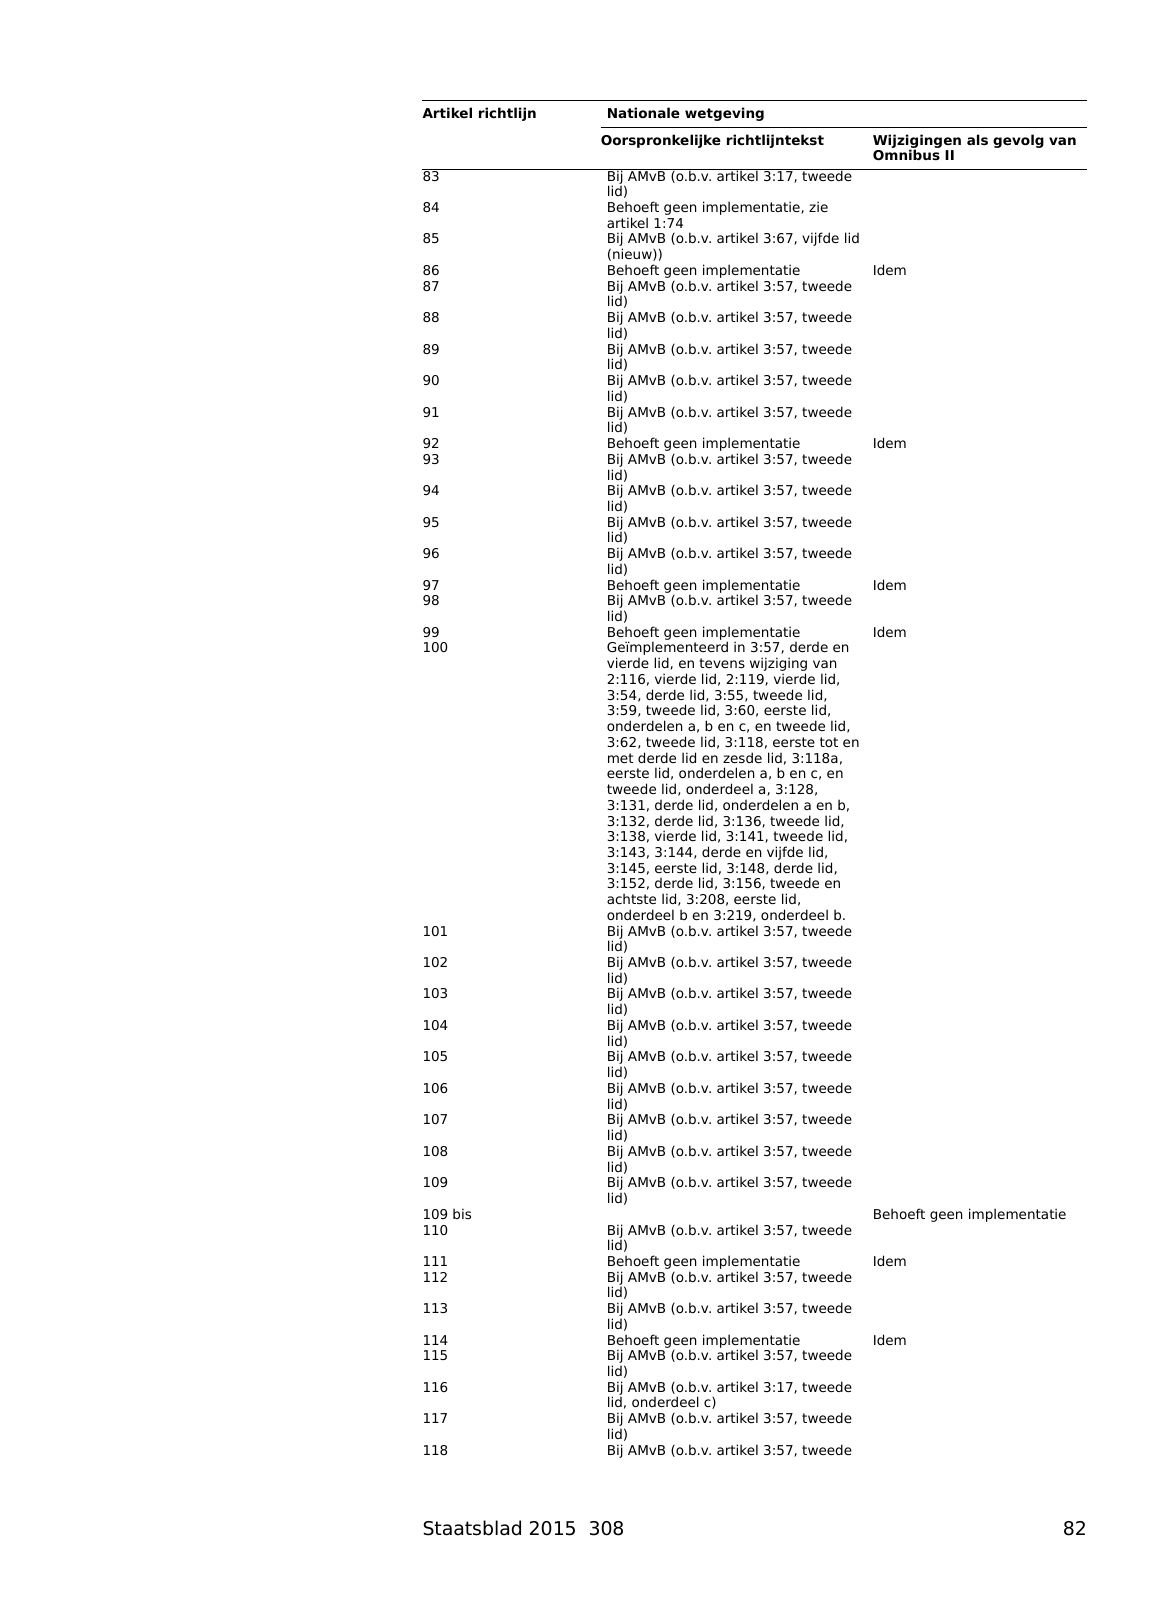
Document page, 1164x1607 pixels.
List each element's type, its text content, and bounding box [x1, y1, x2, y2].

table_cell Behoeft geen implementatie [601, 436, 867, 452]
table_cell Bij AMvB (o.b.v. artikel 3:17, tweede lid) [601, 170, 867, 200]
table_cell [867, 1411, 1087, 1442]
table_cell 112 [422, 1270, 601, 1301]
table_cell 113 [422, 1301, 601, 1332]
table_cell [867, 1049, 1087, 1081]
table_cell 115 [422, 1348, 601, 1379]
table_cell [867, 1443, 1087, 1458]
table_cell Bij AMvB (o.b.v. artikel 3:57, tweede lid) [601, 452, 867, 483]
table_cell Bij AMvB (o.b.v. artikel 3:57, tweede lid) [601, 1175, 867, 1207]
table_cell 110 [422, 1222, 601, 1254]
table_cell Idem [867, 263, 1087, 278]
table_cell [867, 170, 1087, 200]
table_cell 93 [422, 452, 601, 483]
table_cell [867, 279, 1087, 310]
table_cell 95 [422, 515, 601, 546]
table_cell [867, 1270, 1087, 1301]
table_cell [867, 1081, 1087, 1112]
table_cell 91 [422, 404, 601, 436]
table_cell 107 [422, 1112, 601, 1144]
table_cell Bij AMvB (o.b.v. artikel 3:57, tweede lid) [601, 986, 867, 1018]
table_cell Idem [867, 625, 1087, 640]
table_cell 94 [422, 483, 601, 514]
table_cell [867, 986, 1087, 1018]
table_cell Bij AMvB (o.b.v. artikel 3:57, tweede lid) [601, 546, 867, 577]
table_cell Behoeft geen implementatie [601, 263, 867, 278]
table_cell 99 [422, 625, 601, 640]
table_cell [867, 1348, 1087, 1379]
table_cell 92 [422, 436, 601, 452]
table_cell [867, 231, 1087, 263]
table_cell Bij AMvB (o.b.v. artikel 3:57, tweede lid) [601, 1112, 867, 1144]
table_cell [867, 1380, 1087, 1411]
table_cell Bij AMvB (o.b.v. artikel 3:57, tweede lid) [601, 593, 867, 624]
table_cell Oorspronkelijke richtlijntekst [601, 128, 867, 168]
table_cell Idem [867, 436, 1087, 452]
table_cell [867, 1112, 1087, 1144]
table_cell 88 [422, 310, 601, 341]
table_cell Bij AMvB (o.b.v. artikel 3:57, tweede lid) [601, 404, 867, 436]
table_cell 100 [422, 640, 601, 923]
table_cell Idem [867, 578, 1087, 593]
table_cell Bij AMvB (o.b.v. artikel 3:57, tweede lid) [601, 1270, 867, 1301]
table_cell 116 [422, 1380, 601, 1411]
table_cell 98 [422, 593, 601, 624]
table_cell [867, 452, 1087, 483]
table_cell Idem [867, 1333, 1087, 1348]
table_cell 105 [422, 1049, 601, 1081]
table_cell 103 [422, 986, 601, 1018]
table_cell Behoeft geen implementatie [867, 1207, 1087, 1222]
table_cell [867, 593, 1087, 624]
table_cell Bij AMvB (o.b.v. artikel 3:57, tweede lid) [601, 1144, 867, 1175]
table_cell 83 [422, 170, 601, 200]
table_header Artikel richtlijn [422, 101, 601, 168]
table_cell [867, 404, 1087, 436]
table_cell [867, 483, 1087, 514]
table_cell Behoeft geen implementatie [601, 1254, 867, 1269]
table_header Nationale wetgeving [601, 101, 1087, 127]
table_cell [867, 1018, 1087, 1049]
table_cell Bij AMvB (o.b.v. artikel 3:57, tweede lid) [601, 1018, 867, 1049]
table_cell [867, 1301, 1087, 1332]
table_cell [601, 1207, 867, 1222]
table_cell Behoeft geen implementatie [601, 625, 867, 640]
table_cell Bij AMvB (o.b.v. artikel 3:57, tweede lid) [601, 483, 867, 514]
table_cell Bij AMvB (o.b.v. artikel 3:17, tweede lid, onderdeel c) [601, 1380, 867, 1411]
table_cell 109 bis [422, 1207, 601, 1222]
table_cell 86 [422, 263, 601, 278]
table_cell [867, 955, 1087, 986]
table_cell 104 [422, 1018, 601, 1049]
table_cell Bij AMvB (o.b.v. artikel 3:57, tweede lid) [601, 924, 867, 955]
table_cell 118 [422, 1443, 601, 1458]
table_cell 108 [422, 1144, 601, 1175]
table_cell [867, 200, 1087, 231]
table_cell Behoeft geen implementatie [601, 1333, 867, 1348]
table_cell Behoeft geen implementatie [601, 578, 867, 593]
table_cell Bij AMvB (o.b.v. artikel 3:57, tweede lid) [601, 1348, 867, 1379]
table_cell 90 [422, 373, 601, 404]
table_cell 87 [422, 279, 601, 310]
table_cell [867, 924, 1087, 955]
table_cell Bij AMvB (o.b.v. artikel 3:57, tweede lid) [601, 1049, 867, 1081]
table_cell 111 [422, 1254, 601, 1269]
table_cell Wijzigingen als gevolg van Omnibus II [867, 128, 1087, 168]
table_cell 109 [422, 1175, 601, 1207]
table_cell Bij AMvB (o.b.v. artikel 3:57, tweede lid) [601, 1301, 867, 1332]
table_cell 117 [422, 1411, 601, 1442]
table_cell [867, 373, 1087, 404]
table_cell [867, 640, 1087, 923]
table_cell Bij AMvB (o.b.v. artikel 3:57, tweede lid) [601, 279, 867, 310]
table_cell Bij AMvB (o.b.v. artikel 3:57, tweede lid) [601, 373, 867, 404]
table_cell Bij AMvB (o.b.v. artikel 3:57, tweede lid) [601, 341, 867, 373]
table_cell [867, 310, 1087, 341]
table_cell Bij AMvB (o.b.v. artikel 3:57, tweede lid) [601, 1081, 867, 1112]
table_cell [867, 1222, 1087, 1254]
table_cell 97 [422, 578, 601, 593]
table_cell [867, 515, 1087, 546]
table_cell Behoeft geen implementatie, zie artikel 1:74 [601, 200, 867, 231]
table_cell 84 [422, 200, 601, 231]
table_cell [867, 1175, 1087, 1207]
table_cell Bij AMvB (o.b.v. artikel 3:57, tweede lid) [601, 515, 867, 546]
table_cell Bij AMvB (o.b.v. artikel 3:57, tweede lid) [601, 1411, 867, 1442]
table_cell 101 [422, 924, 601, 955]
table_cell Idem [867, 1254, 1087, 1269]
table_cell [867, 546, 1087, 577]
table_cell 106 [422, 1081, 601, 1112]
table_cell Bij AMvB (o.b.v. artikel 3:57, tweede [601, 1443, 867, 1458]
table_cell Bij AMvB (o.b.v. artikel 3:67, vijfde lid (nieuw)) [601, 231, 867, 263]
table_cell 85 [422, 231, 601, 263]
table_cell 102 [422, 955, 601, 986]
table_cell 89 [422, 341, 601, 373]
table_cell Bij AMvB (o.b.v. artikel 3:57, tweede lid) [601, 1222, 867, 1254]
table_cell [867, 1144, 1087, 1175]
table_cell 114 [422, 1333, 601, 1348]
table_cell Bij AMvB (o.b.v. artikel 3:57, tweede lid) [601, 955, 867, 986]
table_cell Geïmplementeerd in 3:57, derde en vierde lid, en tevens wijziging van 2:116, vierde lid, 2:119, vierde lid, 3:54, derde lid, 3:55, tweede lid, 3:59, tweede lid, 3:60, eerste lid, onderdelen a, b en c, en tweede lid, 3:62, tweede lid, 3:118, eerste tot en met derde lid en zesde lid, 3:118a, eerste lid, onderdelen a, b en c, en tweede lid, onderdeel a, 3:128, 3:131, derde lid, onderdelen a en b, 3:132, derde lid, 3:136, tweede lid, 3:138, vierde lid, 3:141, tweede lid, 3:143, 3:144, derde en vijfde lid, 3:145, eerste lid, 3:148, derde lid, 3:152, derde lid, 3:156, tweede en achtste lid, 3:208, eerste lid, onderdeel b en 3:219, onderdeel b. [601, 640, 867, 923]
table_cell Bij AMvB (o.b.v. artikel 3:57, tweede lid) [601, 310, 867, 341]
table_cell [867, 341, 1087, 373]
table_cell 96 [422, 546, 601, 577]
